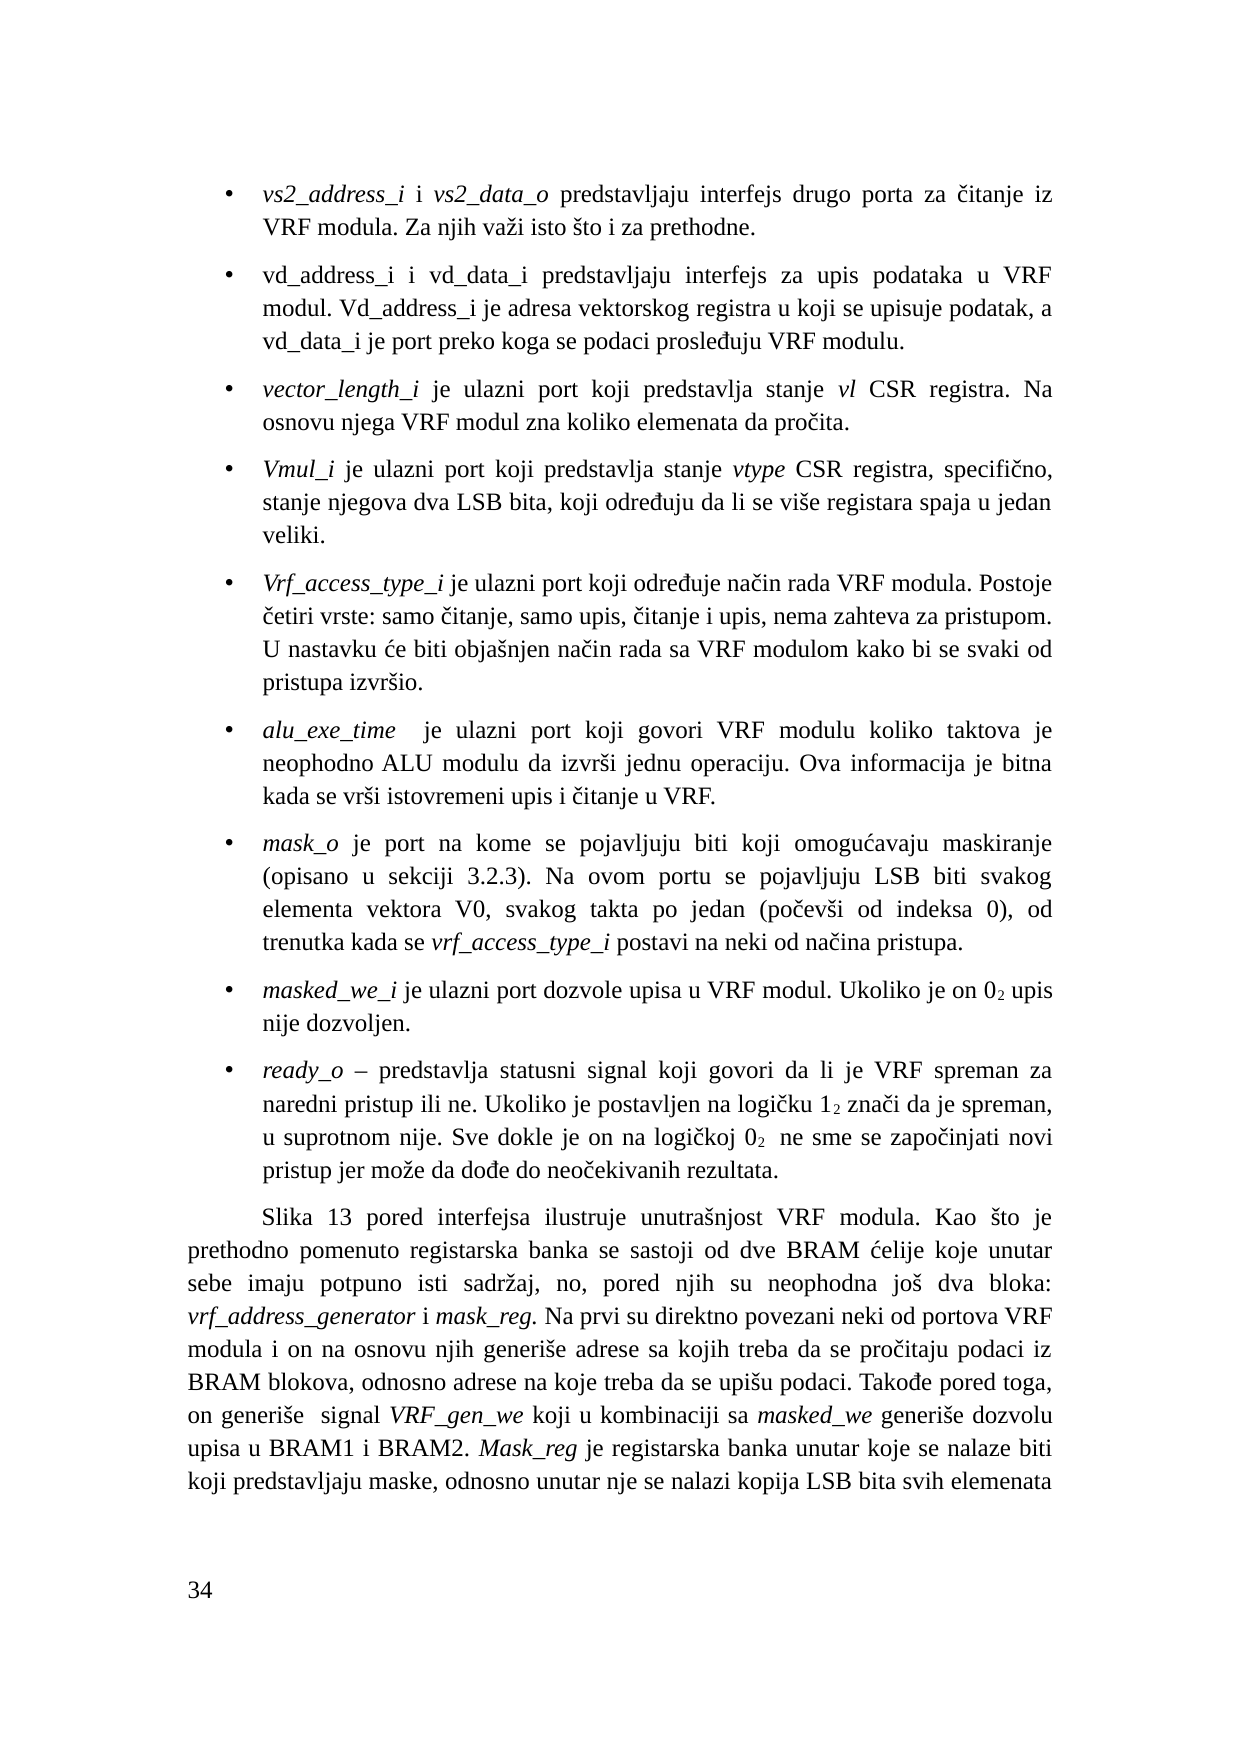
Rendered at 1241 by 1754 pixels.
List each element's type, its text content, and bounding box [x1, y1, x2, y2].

text Slika 13 pored interfejsa ilustruje unutrašnjost VRF modula. Kao što je prethodno pomenuto registarska banka se sastoji od dve BRAM ćelije koje unutar sebe imaju potpuno isti sadržaj, no, pored njih su neophodna još dva bloka: vrf_address_generator i mask_reg. Na prvi su direktno povezani neki od portova VRF modula i on na osnovu njih generiše adrese sa kojih treba da se pročitaju podaci iz BRAM blokova, odnosno adrese na koje treba da se upišu podaci. Takođe pored toga, on generiše signal VRF_gen_we koji u kombinaciji sa masked_we generiše dozvolu upisa u BRAM1 i BRAM2. Mask_reg je registarska banka unutar koje se nalaze biti koji predstavljaju maske, odnosno unutar nje se nalazi kopija LSB bita svih elemenata [187, 1202, 1053, 1495]
list ready_o – predstavlja statusni signal koji govori da li je VRF spreman za naredni pristup ili ne. Ukoliko je postavljen na logičku 12 znači da je spreman, u suprotnom nije. Sve dokle je on na logičkoj 02 ne sme se započinjati novi pristup jer može da dođe do neočekivanih rezultata. [225, 1056, 1053, 1183]
list alu_exe_time je ulazni port koji govori VRF modulu koliko taktova je neophodno ALU modulu da izvrši jednu operaciju. Ova informacija je bitna kada se vrši istovremeni upis i čitanje u VRF. [225, 715, 1053, 809]
list mask_o je port na kome se pojavljuju biti koji omogućavaju maskiranje (opisano u sekciji 3.2.3). Na ovom portu se pojavljuju LSB biti svakog elementa vektora V0, svakog takta po jedan (počevši od indeksa 0), od trenutka kada se vrf_access_type_i postavi na neki od načina pristupa. [225, 828, 1053, 956]
list vd_address_i i vd_data_i predstavljaju interfejs za upis podataka u VRF modul. Vd_address_i je adresa vektorskog registra u koji se upisuje podatak, a vd_data_i je port preko koga se podaci prosleđuju VRF modulu. [225, 260, 1053, 355]
list Vrf_access_type_i je ulazni port koji određuje način rada VRF modula. Postoje četiri vrste: samo čitanje, samo upis, čitanje i upis, nema zahteva za pristupom. U nastavku će biti objašnjen način rada sa VRF modulom kako bi se svaki od pristupa izvršio. [225, 568, 1053, 696]
list vector_length_i je ulazni port koji predstavlja stanje vl CSR registra. Na osnovu njega VRF modul zna koliko elemenata da pročita. [225, 374, 1053, 436]
list masked_we_i je ulazni port dozvole upisa u VRF modul. Ukoliko je on 02 upis nije dozvoljen. [225, 975, 1053, 1037]
list vs2_address_i i vs2_data_o predstavljaju interfejs drugo porta za čitanje iz VRF modula. Za njih važi isto što i za prethodne. [225, 179, 1053, 241]
list Vmul_i je ulazni port koji predstavlja stanje vtype CSR registra, specifično, stanje njegova dva LSB bita, koji određuju da li se više registara spaja u jedan veliki. [225, 454, 1053, 549]
